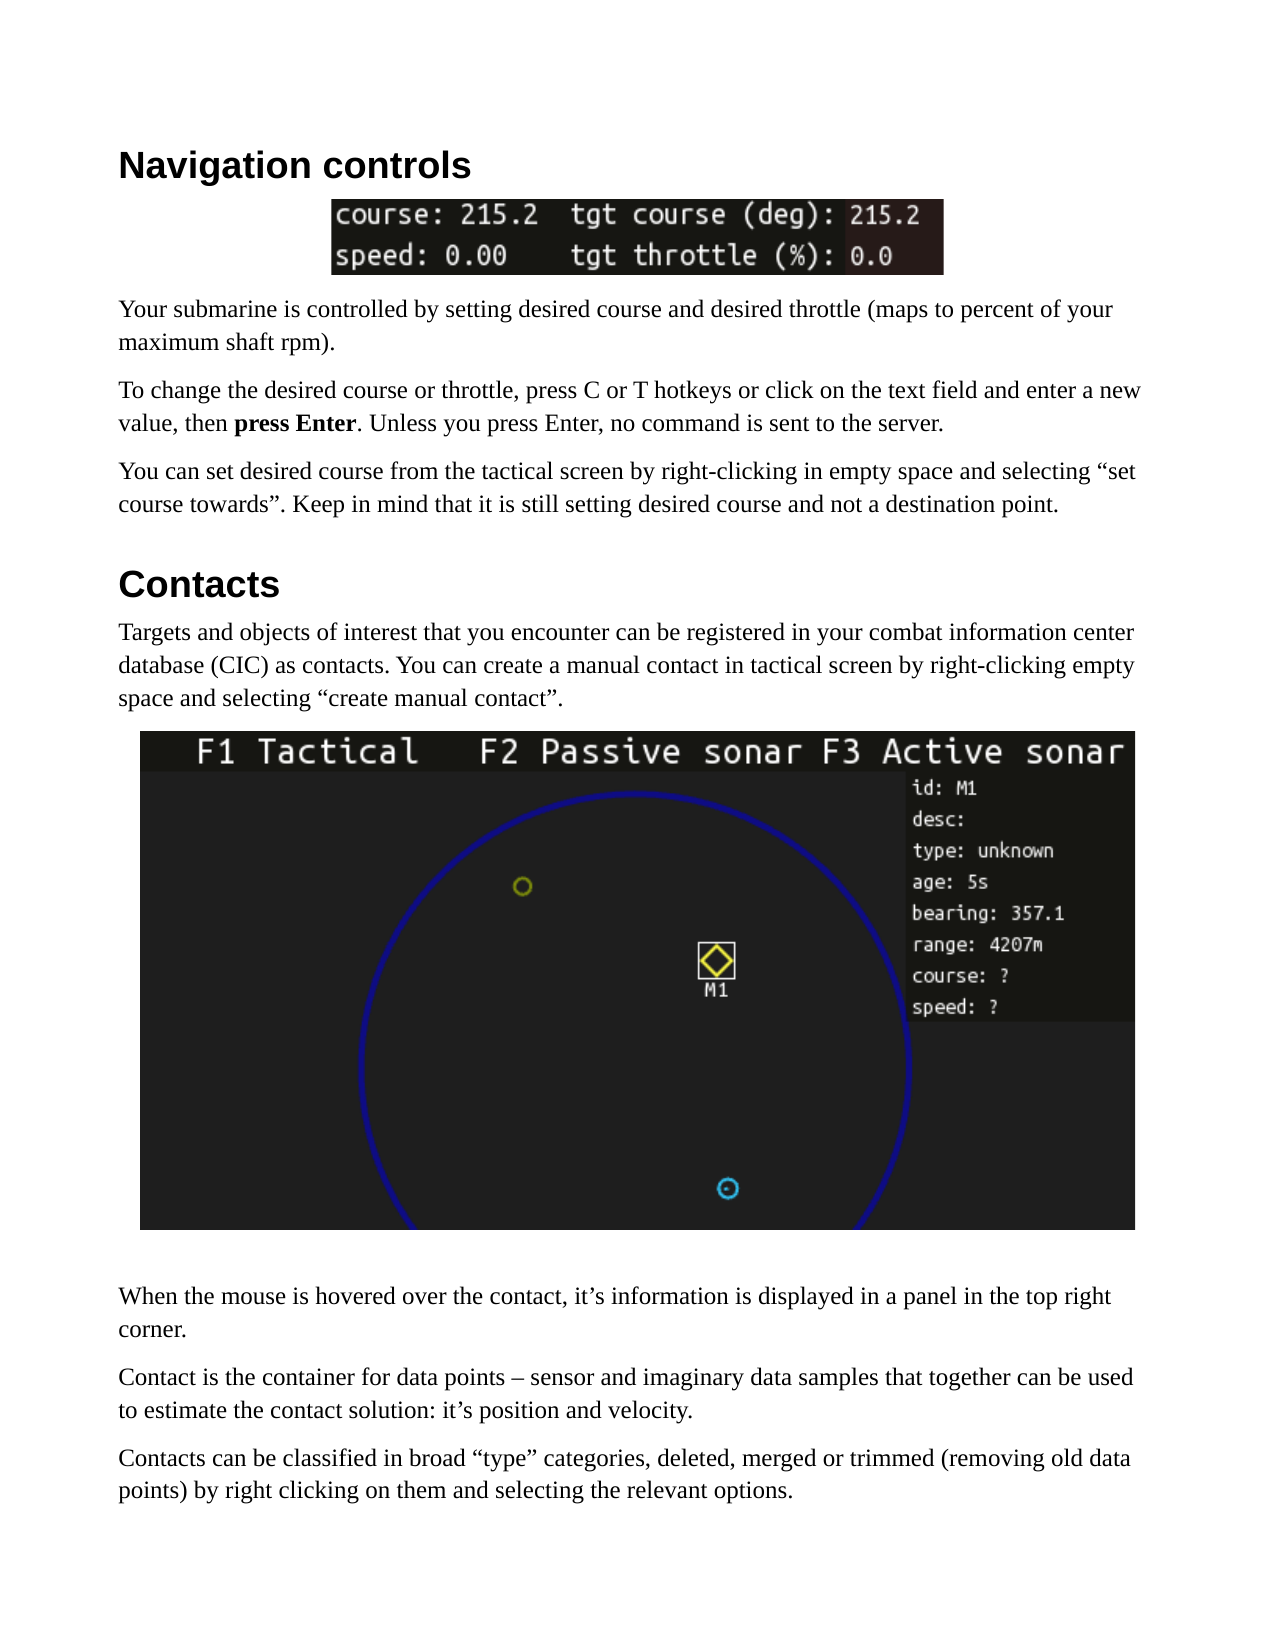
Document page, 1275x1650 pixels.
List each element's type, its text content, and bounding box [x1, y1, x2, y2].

text Targets and objects of interest that you encounter can be registered in your combat information center database (CIC) as contacts. You can create a manual contact in tactical screen by right-clicking empty space and selecting “create manual contact”. [118, 617, 1157, 712]
subtitle Navigation controls [118, 143, 1157, 187]
picture [140, 731, 1136, 1230]
text You can set desired course from the tactical screen by right-clicking in empty space and selecting “set course towards”. Keep in mind that it is still setting desired course and not a destination point. [118, 456, 1157, 517]
text Contact is the container for data points – sensor and imaginary data samples that together can be used to estimate the contact solution: it’s position and velocity. [118, 1362, 1157, 1424]
text Contacts can be classified in broad “type” categories, deleted, merged or trimmed (removing old data points) by right clicking on them and selecting the relevant options. [118, 1443, 1157, 1504]
text Your submarine is controlled by setting desired course and desired throttle (maps to percent of your maximum shaft rpm). [118, 294, 1157, 356]
picture [331, 199, 944, 275]
text When the mouse is hovered over the contact, it’s information is displayed in a panel in the top right corner. [118, 1281, 1157, 1343]
text To change the desired course or throttle, press C or T hotkeys or click on the text field and enter a new value, then press Enter. Unless you press Enter, no command is sent to the server. [118, 375, 1157, 437]
subtitle Contacts [118, 561, 1157, 605]
